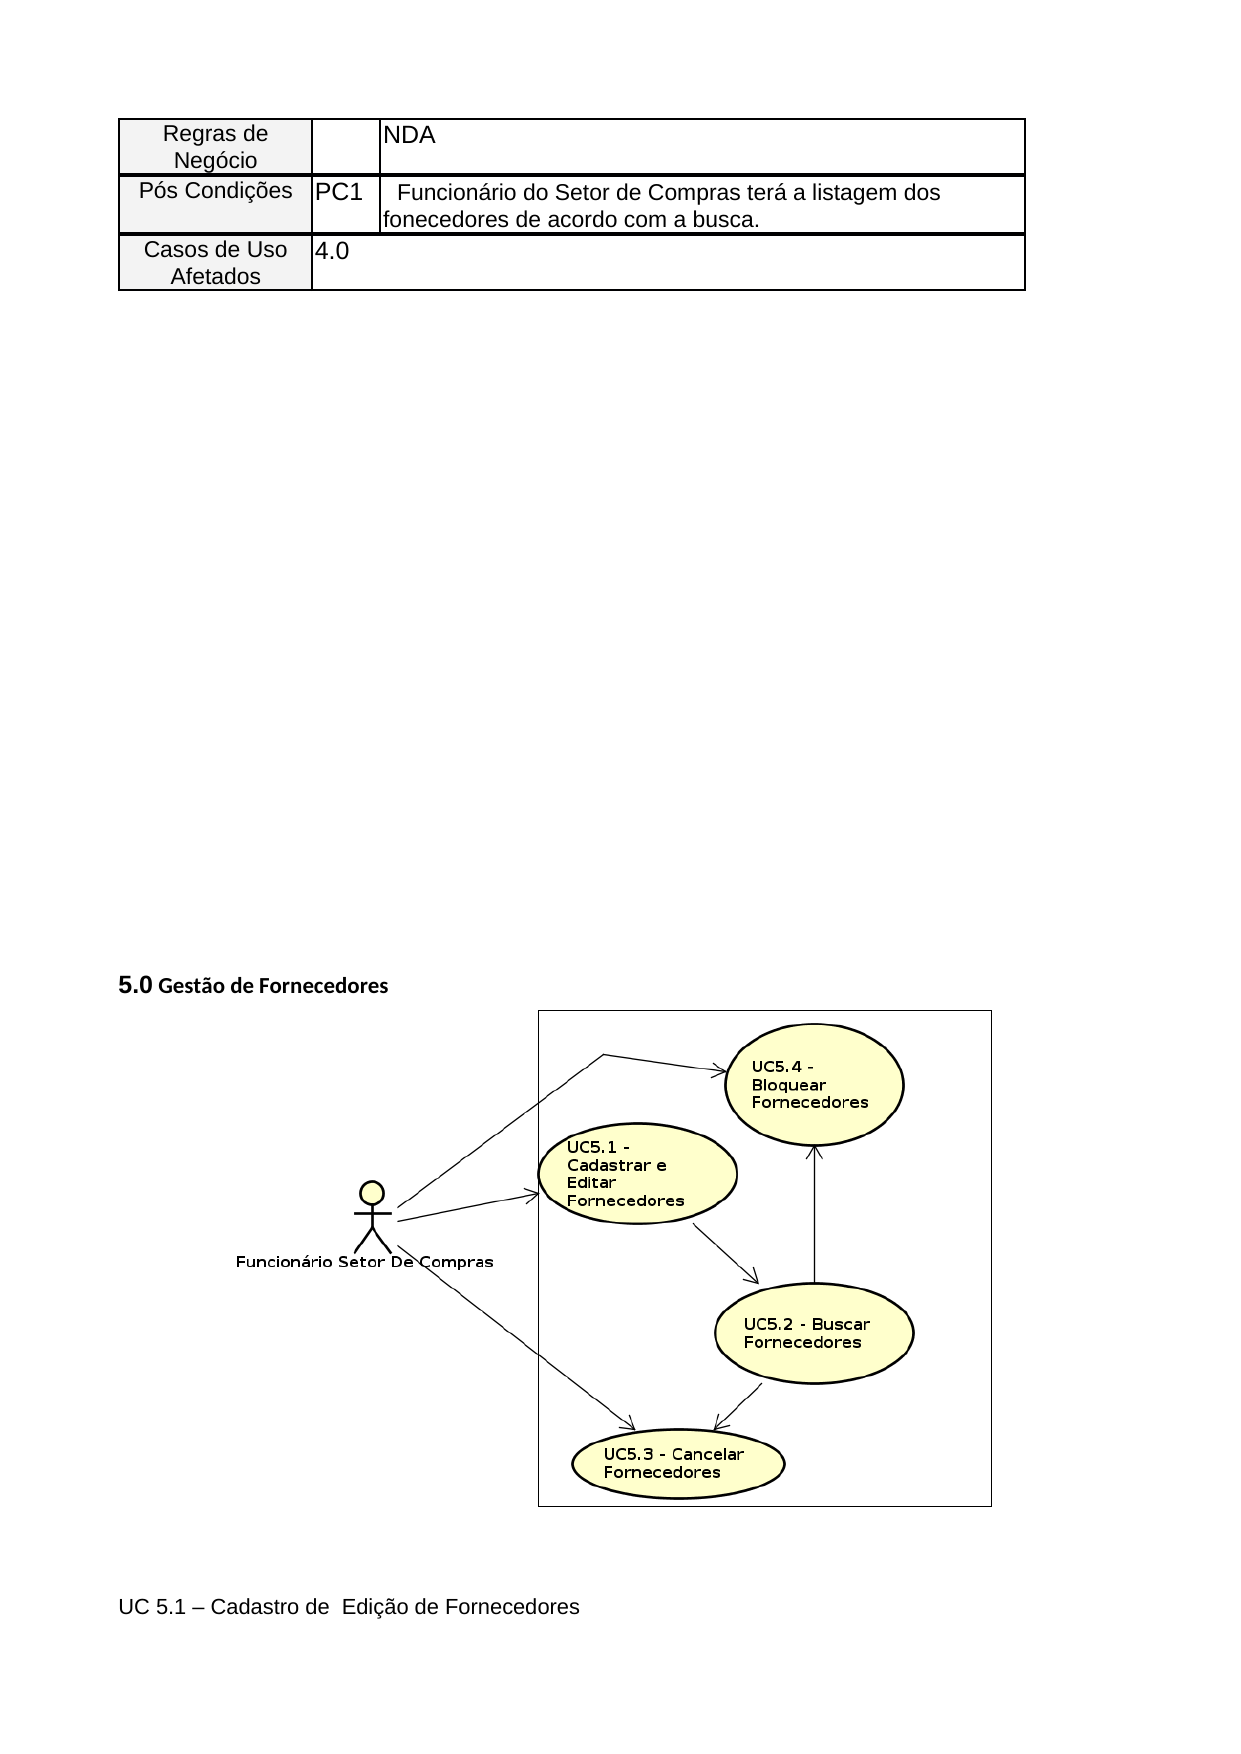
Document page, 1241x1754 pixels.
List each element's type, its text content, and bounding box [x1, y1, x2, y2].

table_cell 4.0 [313, 236, 1024, 289]
picture [227, 1003, 1014, 1508]
table_cell Pós Condições [120, 177, 311, 232]
table_cell Regras de Negócio [120, 120, 311, 173]
text UC 5.1 – Cadastro de Edição de Fornecedores [118, 1594, 1122, 1619]
text 5.0 Gestão de Fornecedores [118, 970, 1122, 999]
table_cell [313, 120, 379, 173]
table_cell Casos de Uso Afetados [120, 236, 311, 289]
table_cell PC1 [313, 177, 379, 232]
table_cell NDA [381, 120, 1024, 173]
table_cell Funcionário do Setor de Compras terá a listagem dos fonecedores de acordo com a busca. [381, 177, 1024, 232]
